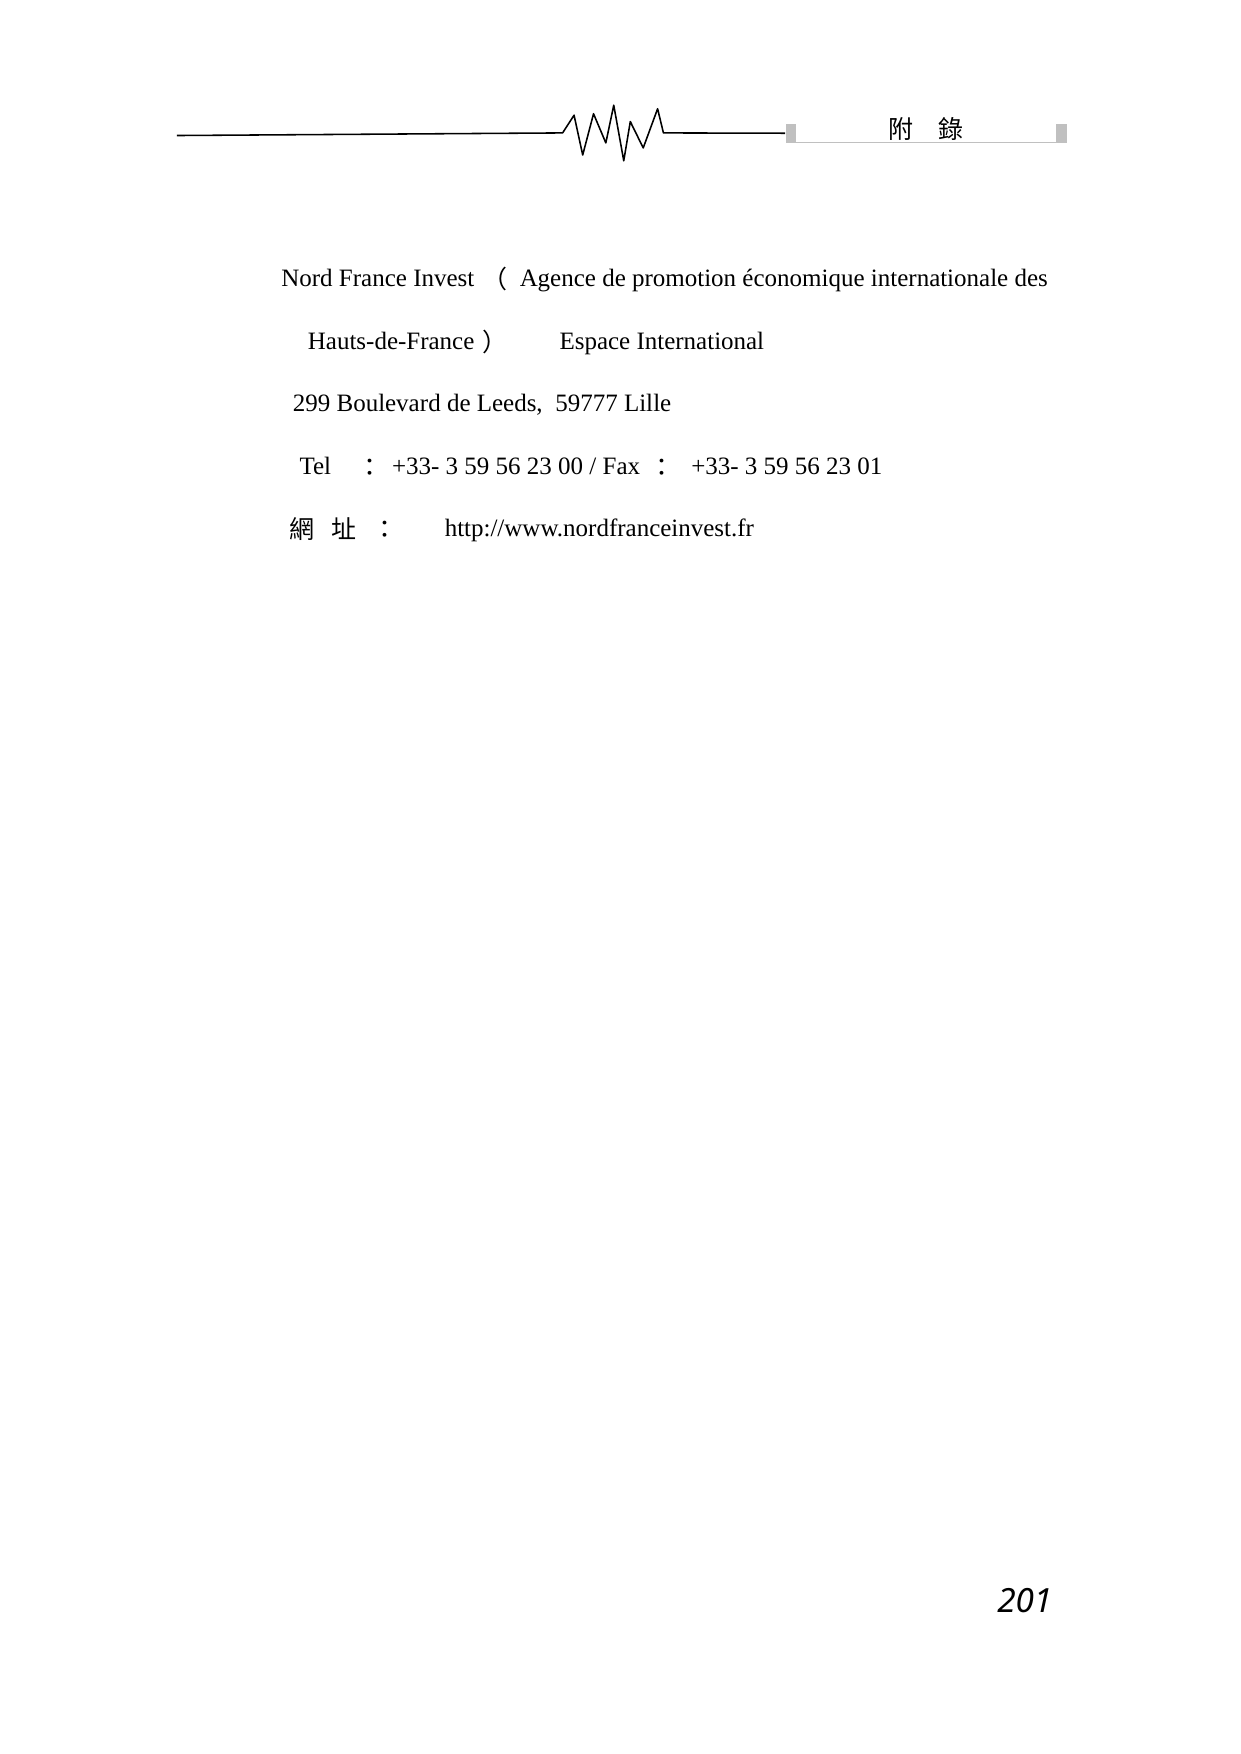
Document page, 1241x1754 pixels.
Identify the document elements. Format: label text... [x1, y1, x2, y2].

text 網址：http://www.nordfranceinvest.fr [207, 486, 1058, 549]
text Nord France Invest（Agence de promotion économique internationale des Hauts-de-France） Espace International [207, 236, 1058, 361]
text 299 Boulevard de Leeds, 59777 Lille [207, 361, 1058, 424]
text Tel：+33- 3 59 56 23 00 / Fax：+33- 3 59 56 23 01 [207, 424, 1058, 486]
